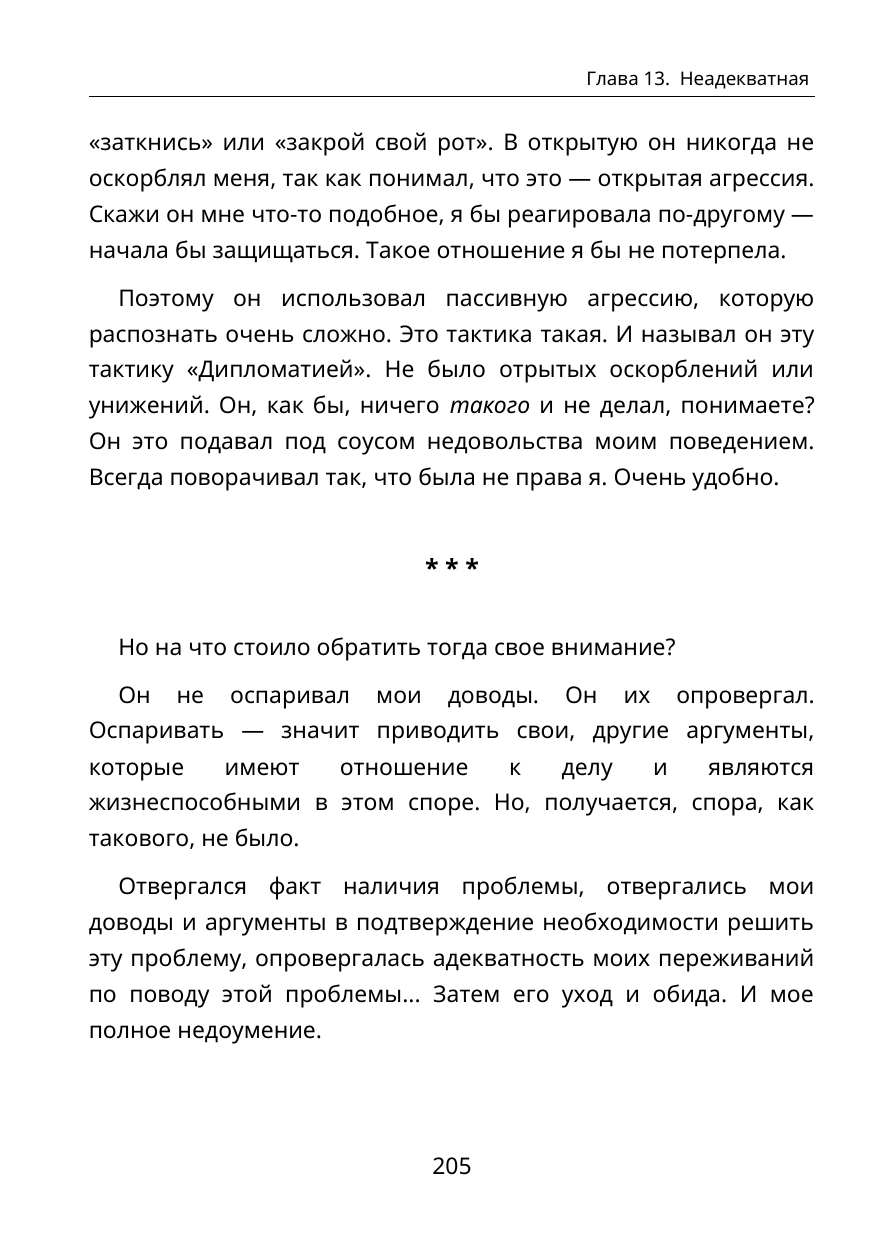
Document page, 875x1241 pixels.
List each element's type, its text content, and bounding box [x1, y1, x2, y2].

text Но на что стоило обратить тогда свое внимание? [88, 631, 815, 662]
text Отвергался факт наличия проблемы, отвергались мои доводы и аргументы в подтверждение необходимости решить эту проблему, опровергалась адекватность моих переживаний по поводу этой проблемы... Затем его уход и обида. И мое полное недоумение. [88, 870, 815, 1045]
text Он не оспаривал мои доводы. Он их опровергал. Оспаривать — значит приводить свои, другие аргументы, которые имеют отношение к делу и являются жизнеспособными в этом споре. Но, получается, спора, как такового, не было. [88, 678, 815, 853]
subtitle * * * [88, 550, 815, 584]
text «заткнись» или «закрой свой рот». В открытую он никогда не оскорблял меня, так как понимал, что это — открытая агрессия. Скажи он мне что-то подобное, я бы реагировала по-другому — начала бы защищаться. Такое отношение я бы не потерпела. [88, 126, 815, 265]
text Поэтому он использовал пассивную агрессию, которую распознать очень сложно. Это тактика такая. И называл он эту тактику «Дипломатией». Не было отрытых оскорблений или унижений. Он, как бы, ничего такого и не делал, понимаете? Он это подавал под соусом недовольства моим поведением. Всегда поворачивал так, что была не права я. Очень удобно. [88, 282, 815, 492]
